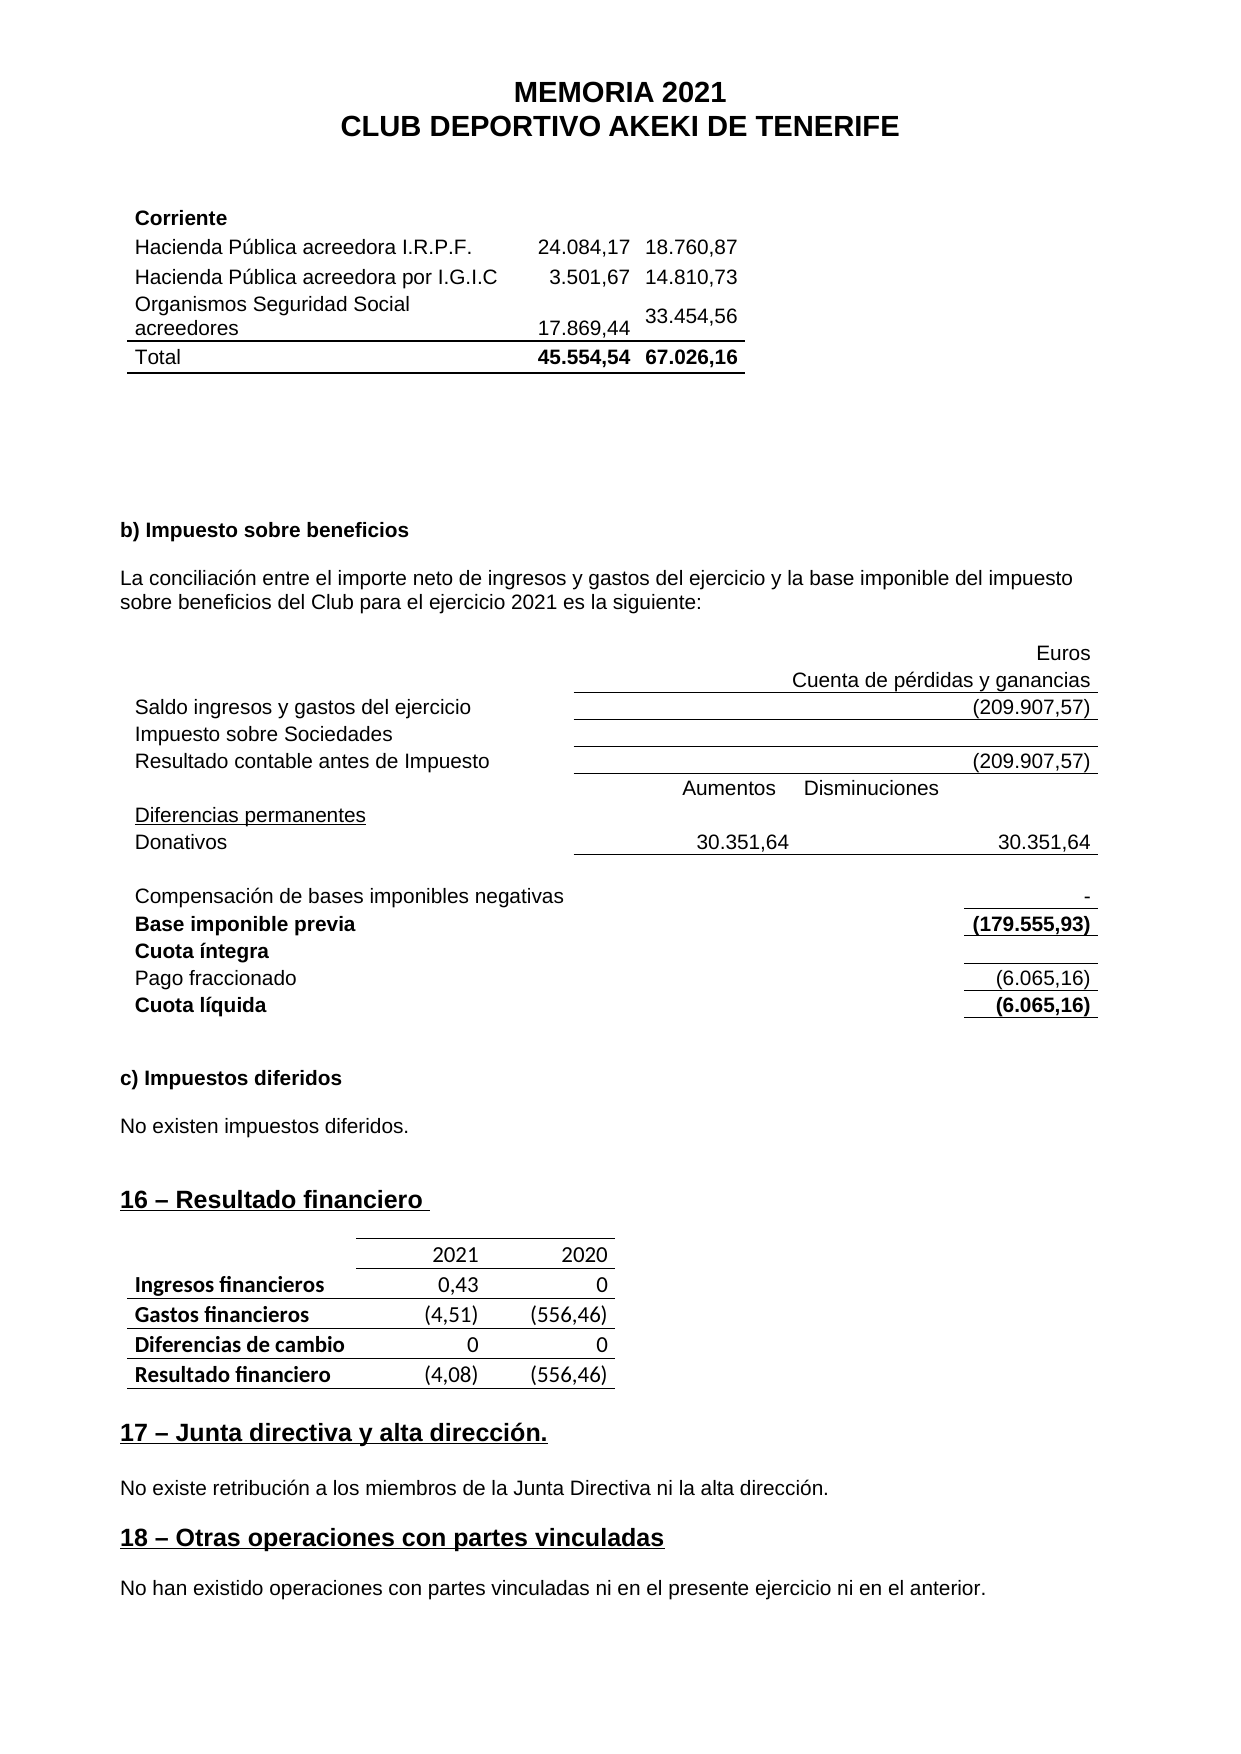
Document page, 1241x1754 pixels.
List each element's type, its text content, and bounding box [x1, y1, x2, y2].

table_cell Cuota líquida [127, 990, 573, 1017]
table_cell Diferencias de cambio [127, 1329, 356, 1358]
table_cell 0 [486, 1329, 615, 1358]
table_cell [796, 963, 964, 989]
table_cell [675, 935, 796, 962]
table_cell [964, 936, 1098, 962]
table_cell [675, 693, 796, 719]
table_cell [574, 881, 675, 908]
table_cell (4,51) [356, 1299, 486, 1328]
text No existen impuestos diferidos. [120, 1113, 1120, 1137]
table_cell [796, 908, 964, 935]
table_cell [675, 990, 796, 1017]
table_cell Total [127, 342, 524, 372]
table_cell 0 [356, 1329, 486, 1358]
table_cell Aumentos [675, 774, 796, 800]
table_header 2021 [356, 1239, 486, 1268]
table_cell Base imponible previa [127, 908, 573, 935]
table_cell Cuota íntegra [127, 935, 573, 962]
subtitle 17 – Junta directiva y alta dirección. [120, 1418, 1120, 1447]
table_cell 14.810,73 [638, 262, 745, 292]
table_cell Donativos [127, 827, 573, 854]
table_cell - [964, 881, 1098, 908]
table_cell [964, 720, 1098, 746]
table_cell Resultado contable antes de Impuesto [127, 746, 573, 773]
table_header Euros [964, 638, 1098, 664]
table_cell [574, 963, 675, 989]
table_cell [675, 963, 796, 989]
table_cell Hacienda Pública acreedora por I.G.I.C [127, 262, 524, 292]
table_header [675, 638, 796, 664]
table_cell Impuesto sobre Sociedades [127, 719, 573, 746]
table_cell (556,46) [486, 1299, 615, 1328]
table_header [127, 1238, 356, 1268]
table_cell Ingresos financieros [127, 1268, 356, 1298]
table_cell (6.065,16) [964, 964, 1098, 989]
table_cell [574, 774, 675, 800]
table_cell Disminuciones [796, 774, 964, 800]
table_cell Gastos financieros [127, 1299, 356, 1328]
table_cell Corriente [127, 202, 524, 232]
table_cell [574, 800, 675, 827]
table_cell [796, 827, 964, 854]
table_cell [964, 774, 1098, 800]
table_cell (556,46) [486, 1359, 615, 1388]
table_cell [796, 747, 964, 773]
table_cell [675, 720, 796, 746]
table_cell [574, 935, 675, 962]
table_cell [574, 665, 675, 692]
table_cell (179.555,93) [964, 909, 1098, 935]
table_cell 0 [486, 1269, 615, 1298]
table_cell (209.907,57) [964, 747, 1098, 773]
table_cell 67.026,16 [638, 342, 745, 372]
table_header [574, 638, 675, 664]
table_cell [964, 855, 1098, 881]
text No han existido operaciones con partes vinculadas ni en el presente ejercicio ni en el anterior. [120, 1576, 1120, 1600]
table_cell 24.084,17 [524, 232, 637, 262]
table_cell [574, 720, 675, 746]
table_cell [796, 720, 964, 746]
table_cell [574, 908, 675, 935]
table_cell [675, 747, 796, 773]
table_cell [574, 693, 675, 719]
table_cell [127, 854, 573, 881]
text b) Impuesto sobre beneficios [120, 518, 1120, 542]
table_cell [796, 693, 964, 719]
table_cell Compensación de bases imponibles negativas [127, 881, 573, 908]
table_cell [574, 747, 675, 773]
table_header [127, 638, 573, 664]
table_header [796, 638, 964, 664]
table_cell [127, 773, 573, 800]
table_cell [675, 908, 796, 935]
table_cell [574, 855, 675, 881]
table_cell Resultado financiero [127, 1359, 356, 1388]
table_cell [574, 827, 675, 854]
table_cell 30.351,64 [964, 827, 1098, 854]
table_cell 33.454,56 [638, 292, 745, 340]
table_cell 18.760,87 [638, 232, 745, 262]
table_cell [675, 800, 796, 827]
table_cell 30.351,64 [675, 827, 796, 854]
table_cell Organismos Seguridad Social acreedores [127, 292, 524, 340]
table_cell [796, 800, 964, 827]
table_cell [675, 881, 796, 908]
table_cell [796, 935, 964, 962]
table_cell 3.501,67 [524, 262, 637, 292]
table_cell [524, 202, 637, 232]
subtitle No existe retribución a los miembros de la Junta Directiva ni la alta dirección. [120, 1475, 1120, 1499]
text La conciliación entre el importe neto de ingresos y gastos del ejercicio y la base imponible del impuesto sobre beneficios del Club para el ejercicio 2021 es la siguiente: [120, 566, 1120, 613]
table_cell [796, 881, 964, 908]
table_cell Diferencias permanentes [127, 800, 573, 827]
table_cell [574, 990, 675, 1017]
table_cell (4,08) [356, 1359, 486, 1388]
table_cell (209.907,57) [964, 693, 1098, 719]
table_header 2020 [486, 1239, 615, 1268]
subtitle 16 – Resultado financiero [120, 1185, 1120, 1214]
table_cell [675, 855, 796, 881]
table_cell Saldo ingresos y gastos del ejercicio [127, 692, 573, 719]
table_cell 17.869,44 [524, 292, 637, 340]
table_cell Hacienda Pública acreedora I.R.P.F. [127, 232, 524, 262]
table_cell [796, 990, 964, 1017]
table_cell (6.065,16) [964, 991, 1098, 1017]
table_cell 45.554,54 [524, 342, 637, 372]
text c) Impuestos diferidos [120, 1066, 1120, 1089]
table_cell Pago fraccionado [127, 963, 573, 989]
table_cell 0,43 [356, 1269, 486, 1298]
subtitle 18 – Otras operaciones con partes vinculadas [120, 1523, 1120, 1552]
table_cell [796, 855, 964, 881]
table_cell [638, 202, 745, 232]
table_cell Cuenta de pérdidas y ganancias [675, 665, 1098, 692]
table_cell [964, 800, 1098, 827]
table_cell [127, 665, 573, 692]
